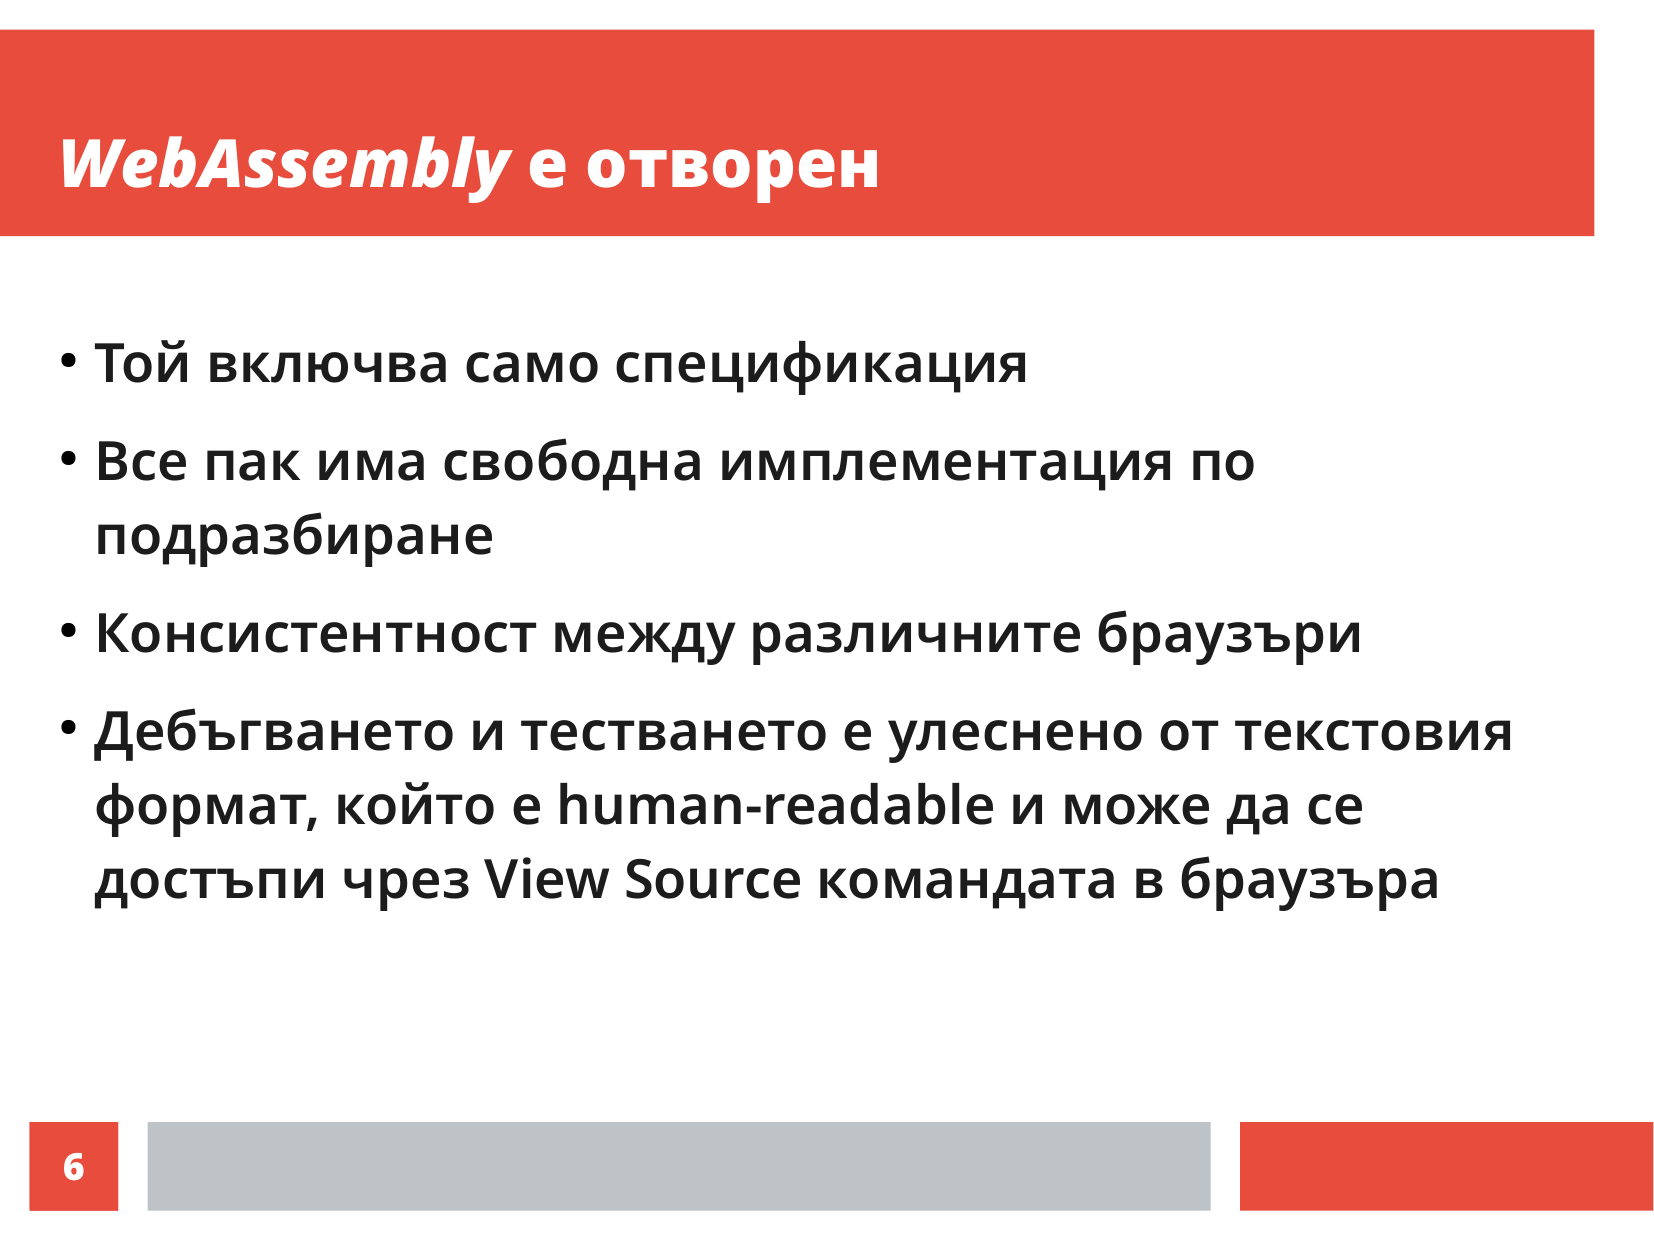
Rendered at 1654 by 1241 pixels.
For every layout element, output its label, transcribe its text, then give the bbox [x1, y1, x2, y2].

title WebAssembly е отворен [59, 59, 1595, 207]
list Той включва само спецификация Все пак има свободна имплементация по подразбиране Консистентност между различните браузъри Дебъгването и тестването е улеснено от текстовия формат, който е human-readable и може да се достъпи чрез View Source командата в браузъра [59, 324, 1565, 1093]
